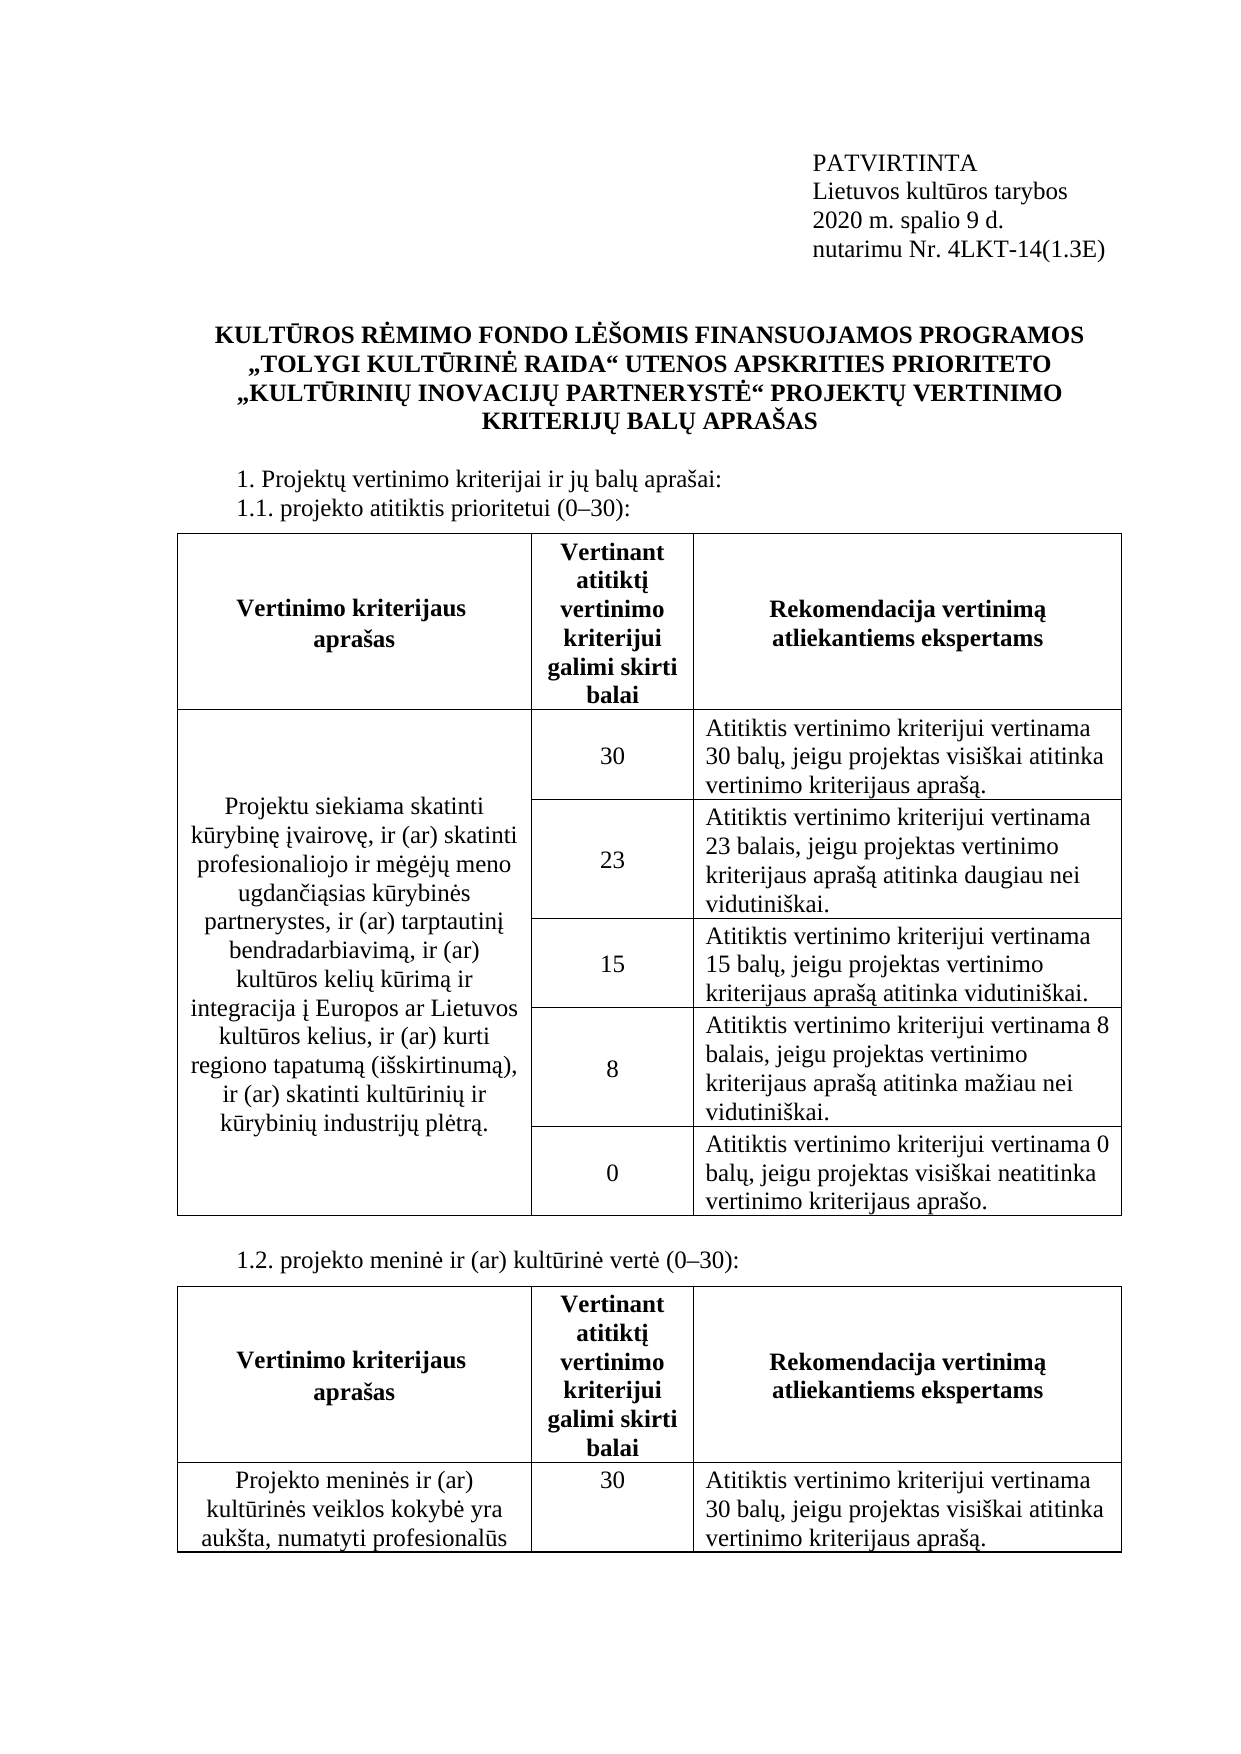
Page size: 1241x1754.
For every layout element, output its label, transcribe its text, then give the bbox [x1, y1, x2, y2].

table_header Vertinimo kriterijaus aprašas [178, 534, 531, 709]
table_cell Atitiktis vertinimo kriterijui vertinama 15 balų, jeigu projektas vertinimo kriterijaus aprašą atitinka vidutiniškai. [694, 919, 1121, 1007]
table_cell 8 [532, 1008, 693, 1126]
table_cell 23 [532, 800, 693, 917]
table_cell Atitiktis vertinimo kriterijui vertinama 23 balais, jeigu projektas vertinimo kriterijaus aprašą atitinka daugiau nei vidutiniškai. [694, 800, 1121, 917]
table_header Vertinant atitiktį vertinimo kriterijui galimi skirti balai [532, 534, 693, 709]
text nutarimu Nr. 4LKT-14(1.3E) [812, 234, 1122, 263]
text 1.1. projekto atitiktis prioritetui (0–30): [177, 493, 1122, 521]
table_header Vertinimo kriterijaus aprašas [178, 1287, 531, 1462]
text PATVIRTINTA [812, 148, 1122, 176]
text 1. Projektų vertinimo kriterijai ir jų balų aprašai: [177, 464, 1122, 493]
text 2020 m. spalio 9 d. [812, 205, 1122, 234]
text „TOLYGI KULTŪRINĖ RAIDA“ UTENOS APSKRITIES PRIORITETO „KULTŪRINIŲ INOVACIJŲ PARTNERYSTĖ“ PROJEKTŲ VERTINIMO KRITERIJŲ BALŲ APRAŠAS [177, 349, 1122, 435]
table_cell 30 [532, 1463, 693, 1551]
text Lietuvos kultūros tarybos [812, 176, 1122, 205]
table_cell Projektu siekiama skatinti kūrybinę įvairovę, ir (ar) skatinti profesionaliojo ir mėgėjų meno ugdančiąsias kūrybinės partnerystes, ir (ar) tarptautinį bendradarbiavimą, ir (ar) kultūros kelių kūrimą ir integracija į Europos ar Lietuvos kultūros kelius, ir (ar) kurti regiono tapatumą (išskirtinumą), ir (ar) skatinti kultūrinių ir kūrybinių industrijų plėtrą. [178, 710, 531, 1215]
table_cell 30 [532, 710, 693, 799]
table_cell Projekto meninės ir (ar) kultūrinės veiklos kokybė yra aukšta, numatyti profesionalūs [178, 1463, 531, 1551]
table_cell 15 [532, 919, 693, 1007]
table_cell Atitiktis vertinimo kriterijui vertinama 30 balų, jeigu projektas visiškai atitinka vertinimo kriterijaus aprašą. [694, 710, 1121, 799]
table_header Rekomendacija vertinimą atliekantiems ekspertams [694, 1287, 1121, 1462]
table_header Rekomendacija vertinimą atliekantiems ekspertams [694, 534, 1121, 709]
table_cell Atitiktis vertinimo kriterijui vertinama 30 balų, jeigu projektas visiškai atitinka vertinimo kriterijaus aprašą. [694, 1463, 1121, 1551]
table_cell Atitiktis vertinimo kriterijui vertinama 8 balais, jeigu projektas vertinimo kriterijaus aprašą atitinka mažiau nei vidutiniškai. [694, 1008, 1121, 1126]
table_cell 0 [532, 1127, 693, 1215]
table_header Vertinant atitiktį vertinimo kriterijui galimi skirti balai [532, 1287, 693, 1462]
text 1.2. projekto meninė ir (ar) kultūrinė vertė (0–30): [177, 1245, 1122, 1274]
text KULTŪROS RĖMIMO FONDO LĖŠOMIS FINANSUOJAMOS PROGRAMOS [177, 320, 1122, 349]
table_cell Atitiktis vertinimo kriterijui vertinama 0 balų, jeigu projektas visiškai neatitinka vertinimo kriterijaus aprašo. [694, 1127, 1121, 1215]
